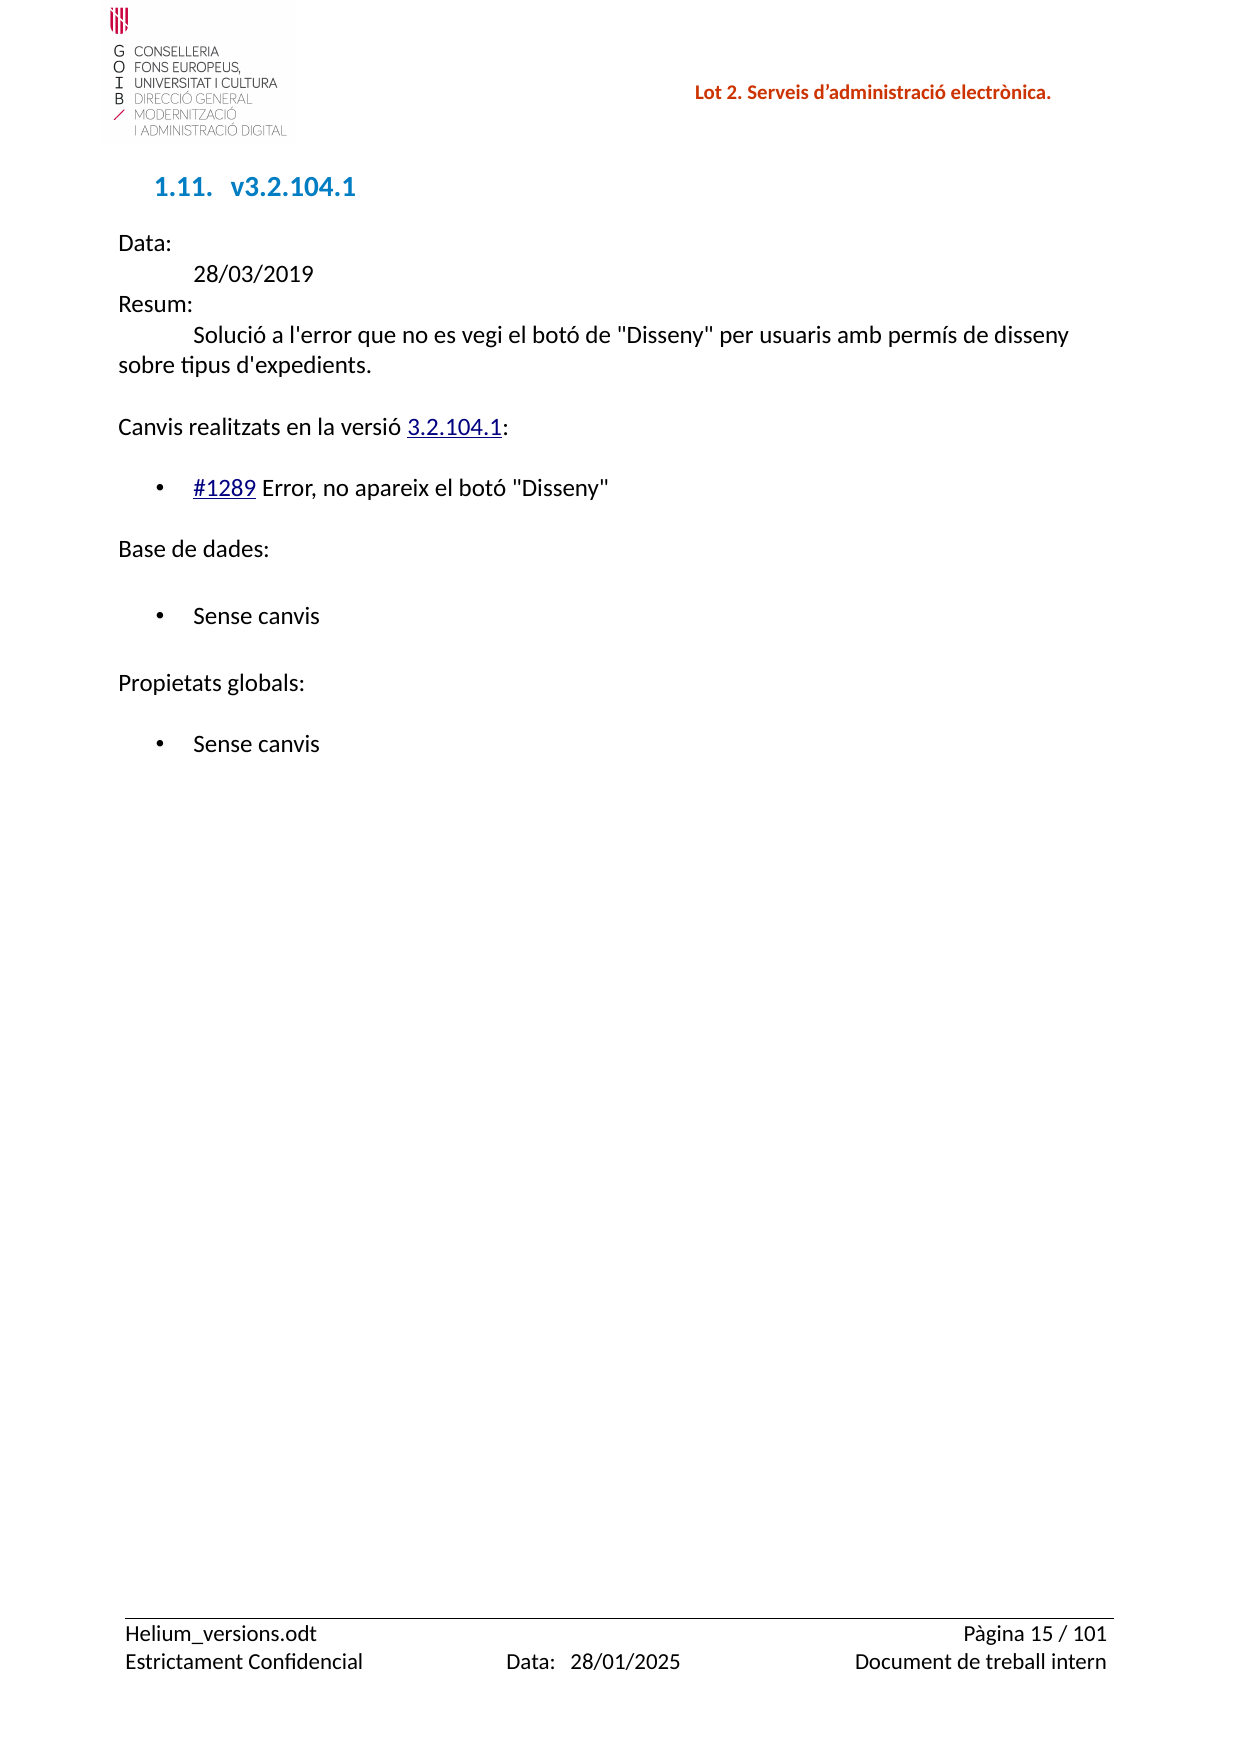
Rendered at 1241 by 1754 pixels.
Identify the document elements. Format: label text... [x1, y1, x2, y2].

list Sense canvis [156, 728, 1122, 758]
picture [100, 0, 297, 144]
text Data: [118, 228, 1122, 258]
text Solució a l'error que no es vegi el botó de "Disseny" per usuaris amb permís de disseny sobre tipus d'expedients. [118, 319, 1122, 380]
text Base de dades: [118, 533, 1122, 563]
text Propietats globals: [118, 667, 1122, 697]
list Sense canvis [156, 600, 1122, 630]
text Canvis realitzats en la versió 3.2.104.1: [118, 411, 1122, 441]
list #1289 Error, no apareix el botó "Disseny" [156, 472, 1122, 502]
text 28/03/2019 [118, 258, 1122, 289]
text Resum: [118, 289, 1122, 319]
subtitle v3.2.104.1 [153, 168, 1122, 204]
